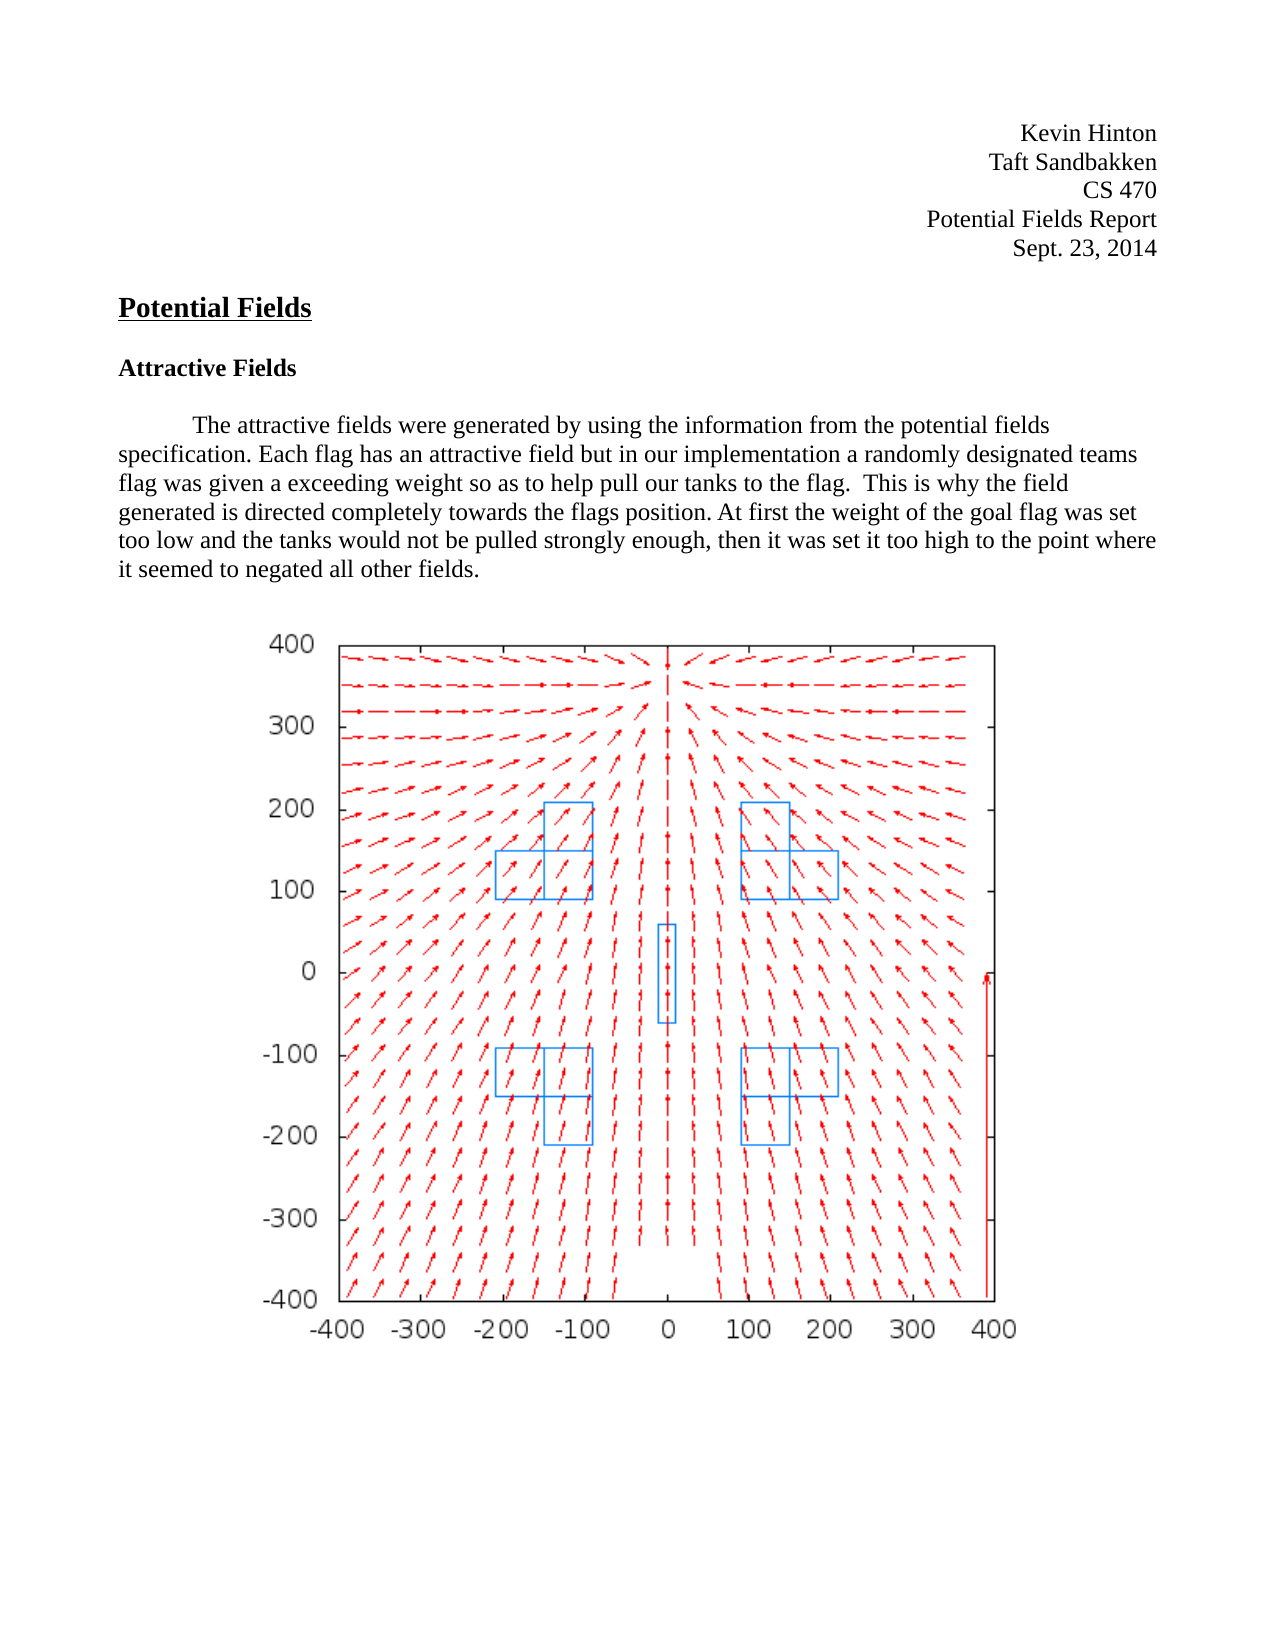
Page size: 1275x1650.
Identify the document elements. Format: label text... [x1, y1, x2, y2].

text Potential Fields Report [118, 204, 1157, 233]
text Taft Sandbakken [118, 147, 1157, 176]
picture [137, 611, 1138, 1362]
text Attractive Fields [118, 353, 1157, 382]
text The attractive fields were generated by using the information from the potential fields specification. Each flag has an attractive field but in our implementation a randomly designated teams flag was given a exceeding weight so as to help pull our tanks to the flag. This is why the field generated is directed completely towards the flags position. At first the weight of the goal flag was set too low and the tanks would not be pulled strongly enough, then it was set it too high to the point where it seemed to negated all other fields. [118, 410, 1157, 583]
text CS 470 [118, 176, 1157, 204]
text Sept. 23, 2014 [118, 233, 1157, 262]
text Potential Fields [118, 291, 1157, 324]
text Kevin Hinton [118, 118, 1157, 147]
